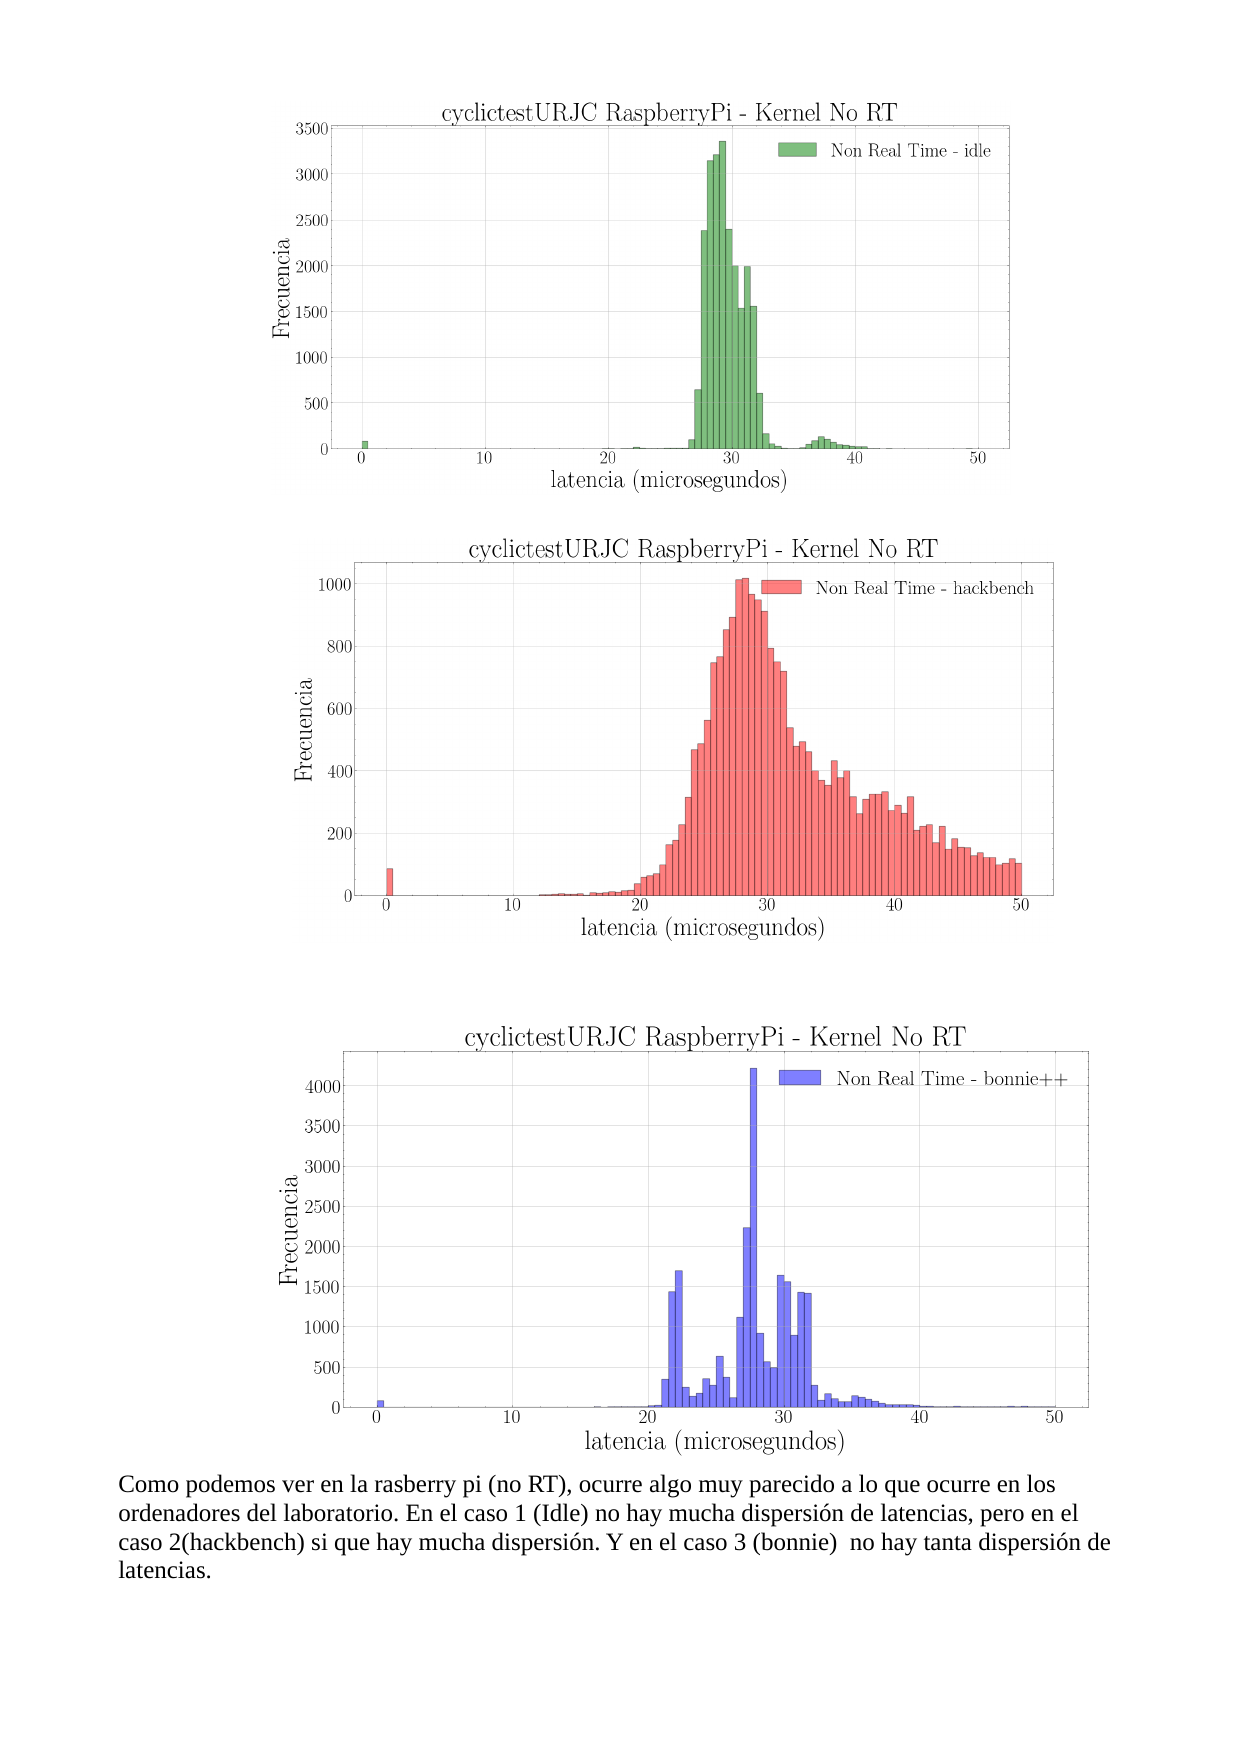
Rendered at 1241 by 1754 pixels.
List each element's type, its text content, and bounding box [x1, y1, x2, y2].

text Como podemos ver en la rasberry pi (no RT), ocurre algo muy parecido a lo que ocurre en los ordenadores del laboratorio. En el caso 1 (Idle) no hay mucha dispersión de latencias, pero en el caso 2(hackbench) si que hay mucha dispersión. Y en el caso 3 (bonnie) no hay tanta dispersión de latencias. [118, 1469, 1122, 1584]
picture [276, 1024, 1091, 1458]
picture [292, 538, 1055, 943]
picture [270, 101, 1011, 495]
